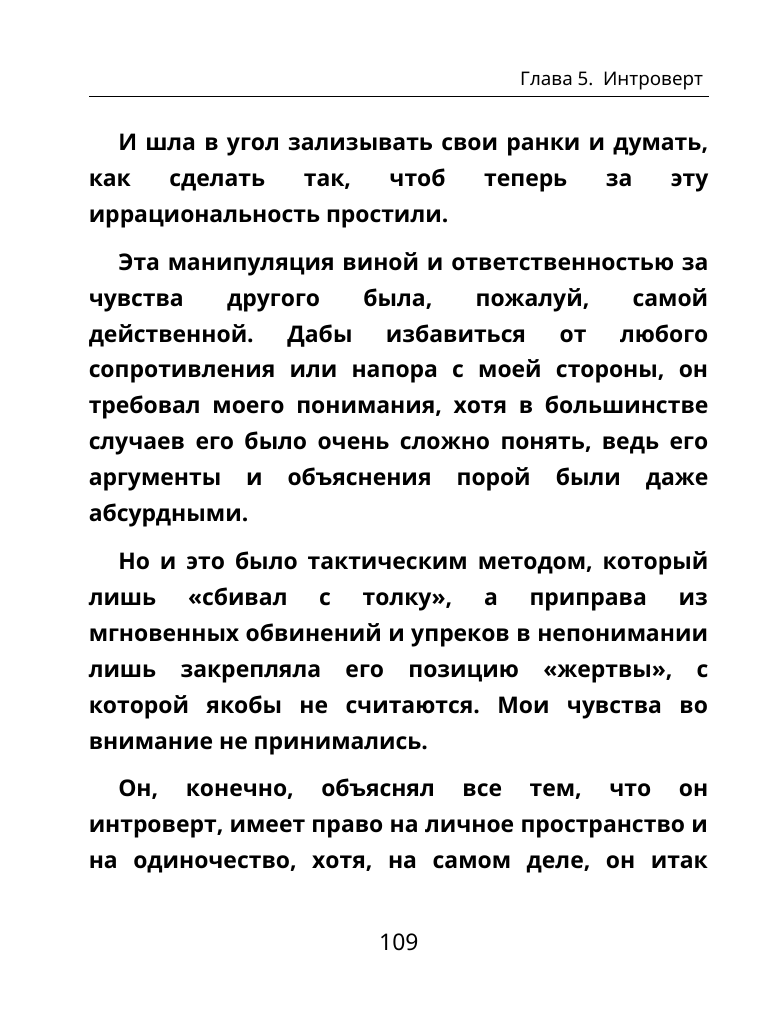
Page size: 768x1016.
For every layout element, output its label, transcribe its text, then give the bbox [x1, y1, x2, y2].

text Но и это было тактическим методом, который лишь «сбивал с толку», а приправа из мгновенных обвинений и упреков в непонимании лишь закрепляла его позицию «жертвы», с которой якобы не считаются. Мои чувства во внимание не принимались. [88, 545, 709, 756]
text И шла в угол зализывать свои ранки и думать, как сделать так, чтоб теперь за эту иррациональность простили. [88, 126, 709, 229]
text Эта манипуляция виной и ответственностью за чувства другого была, пожалуй, самой действенной. Дабы избавиться от любого сопротивления или напора с моей стороны, он требовал моего понимания, хотя в большинстве случаев его было очень сложно понять, ведь его аргументы и объяснения порой были даже абсурдными. [88, 246, 709, 528]
text Он, конечно, объяснял все тем, что он интроверт, имеет право на личное пространство и на одиночество, хотя, на самом деле, он итак [88, 772, 709, 875]
